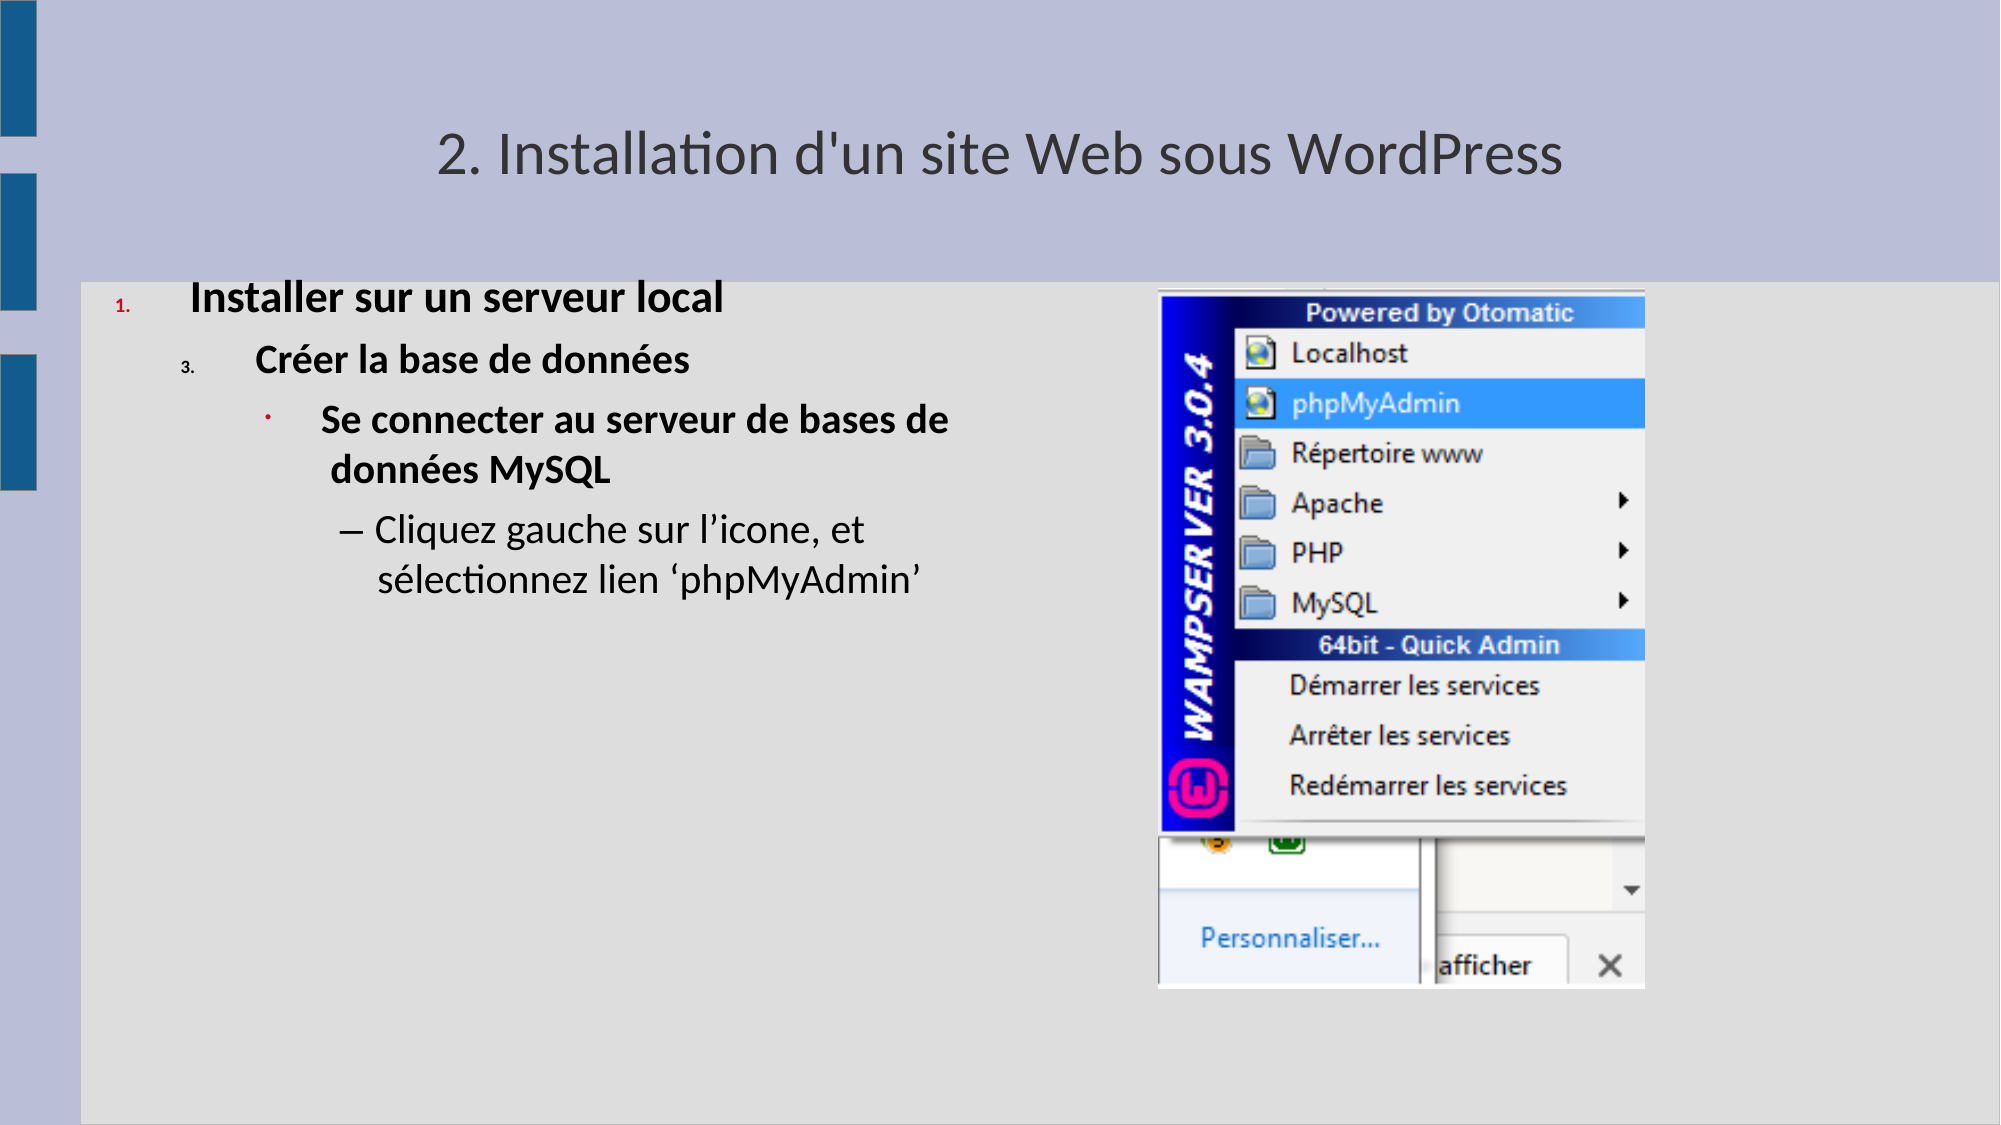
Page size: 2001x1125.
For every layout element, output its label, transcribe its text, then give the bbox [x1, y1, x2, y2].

title 2. Installation d'un site Web sous WordPress [423, 109, 1576, 300]
picture [1158, 288, 1645, 989]
text_box Installer sur un serveur local Créer la base de données Se connecter au serveur de bases de données MySQL – Cliquez gauche sur l’icone, et sélectionnez lien ‘phpMyAdmin’ [112, 254, 952, 603]
